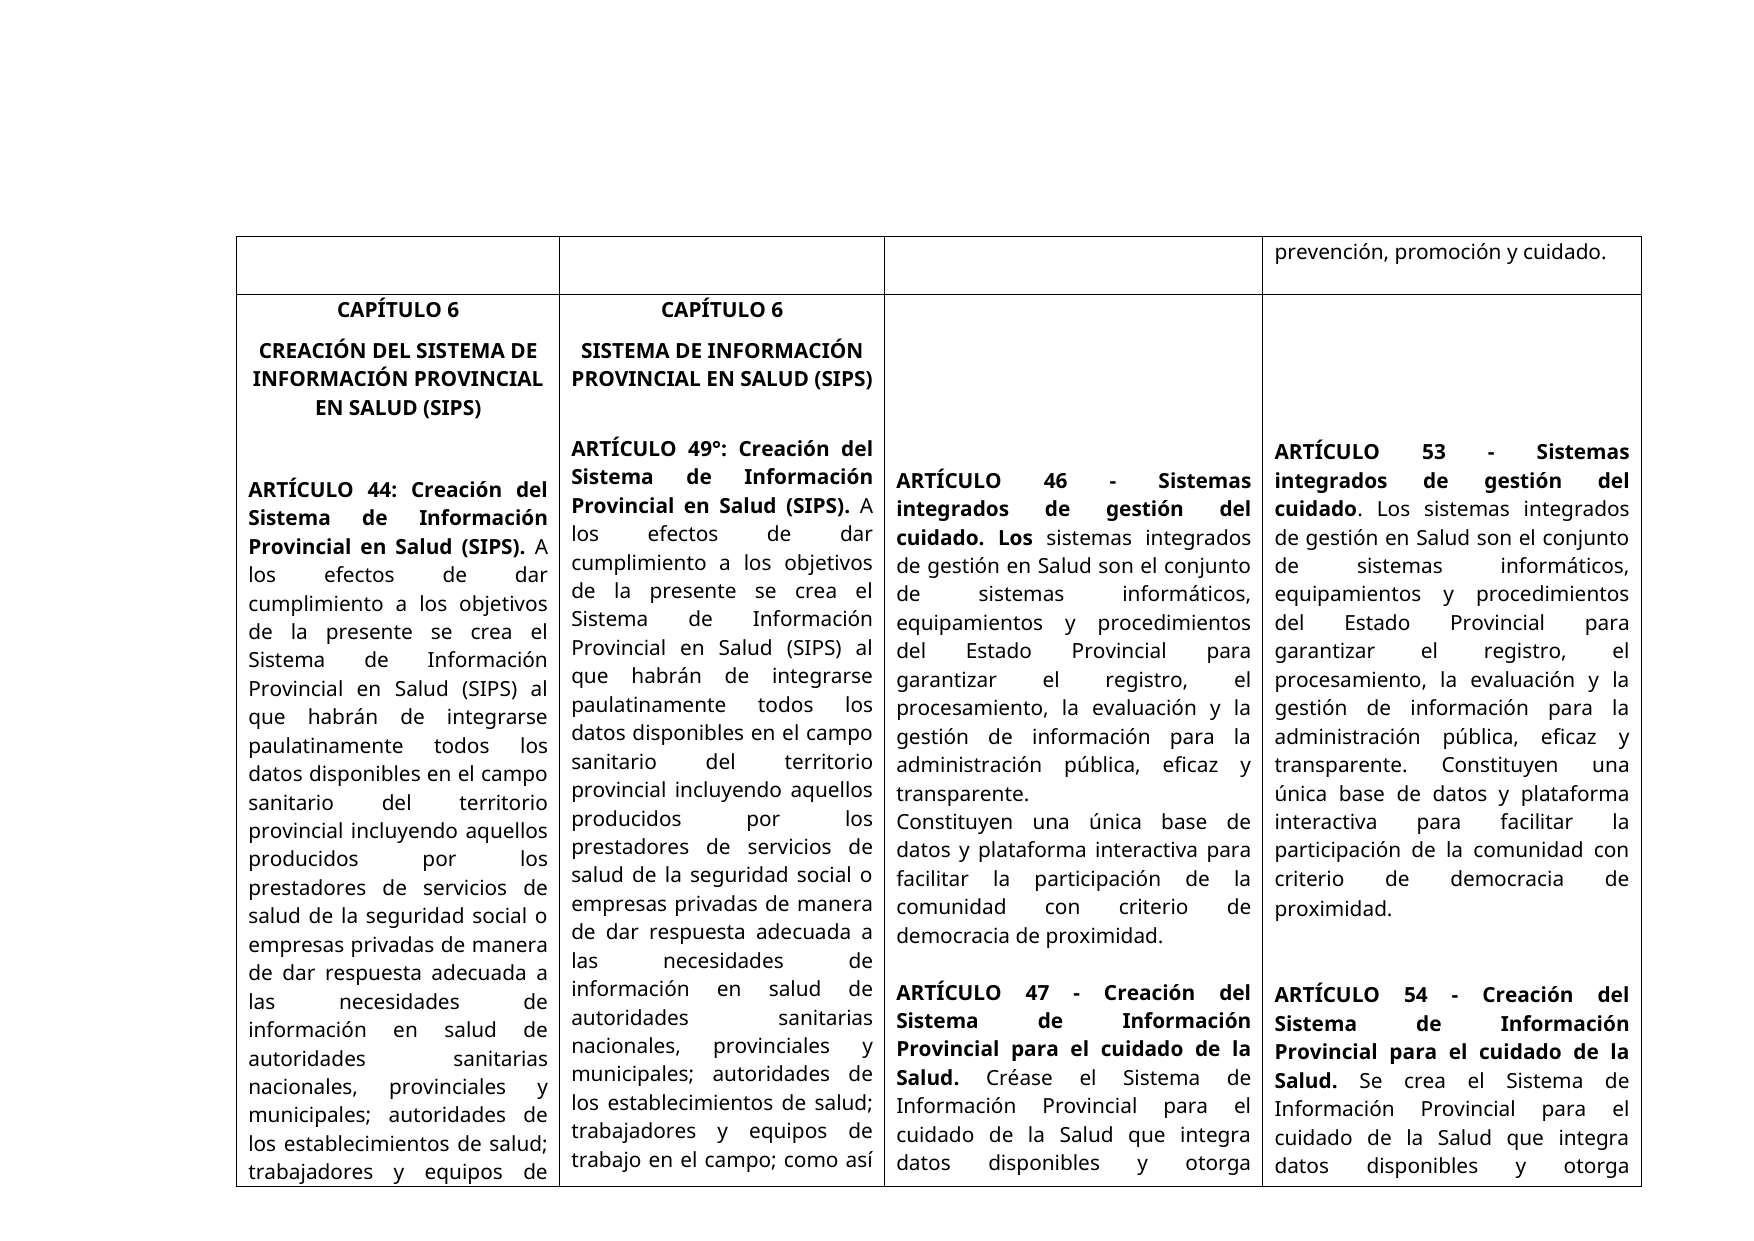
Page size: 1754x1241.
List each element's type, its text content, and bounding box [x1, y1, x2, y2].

table_cell [885, 237, 1262, 294]
table_cell [560, 237, 884, 294]
table_cell ARTÍCULO 46 - Sistemas integrados de gestión del cuidado. Los sistemas integrados de gestión en Salud son el conjunto de sistemas informáticos, equipamientos y procedimientos del Estado Provincial para garantizar el registro, el procesamiento, la evaluación y la gestión de información para la administración pública, eficaz y transparente. Constituyen una única base de datos y plataforma interactiva para facilitar la participación de la comunidad con criterio de democracia de proximidad. ARTÍCULO 47 - Creación del Sistema de Información Provincial para el cuidado de la Salud. Créase el Sistema de Información Provincial para el cuidado de la Salud que integra datos disponibles y otorga [885, 295, 1262, 1186]
table_cell prevención, promoción y cuidado. [1263, 237, 1641, 294]
table_cell [237, 237, 559, 294]
table_cell CAPÍTULO 6 CREACIÓN DEL SISTEMA DE INFORMACIÓN PROVINCIAL EN SALUD (SIPS) ARTÍCULO 44: Creación del Sistema de Información Provincial en Salud (SIPS). A los efectos de dar cumplimiento a los objetivos de la presente se crea el Sistema de Información Provincial en Salud (SIPS) al que habrán de integrarse paulatinamente todos los datos disponibles en el campo sanitario del territorio provincial incluyendo aquellos producidos por los prestadores de servicios de salud de la seguridad social o empresas privadas de manera de dar respuesta adecuada a las necesidades de información en salud de autoridades sanitarias nacionales, provinciales y municipales; autoridades de los establecimientos de salud; trabajadores y equipos de [237, 295, 559, 1186]
table_cell ARTÍCULO 53 - Sistemas integrados de gestión del cuidado. Los sistemas integrados de gestión en Salud son el conjunto de sistemas informáticos, equipamientos y procedimientos del Estado Provincial para garantizar el registro, el procesamiento, la evaluación y la gestión de información para la administración pública, eficaz y transparente. Constituyen una única base de datos y plataforma interactiva para facilitar la participación de la comunidad con criterio de democracia de proximidad. ARTÍCULO 54 - Creación del Sistema de Información Provincial para el cuidado de la Salud. Se crea el Sistema de Información Provincial para el cuidado de la Salud que integra datos disponibles y otorga [1263, 295, 1641, 1186]
table_cell CAPÍTULO 6 SISTEMA DE INFORMACIÓN PROVINCIAL EN SALUD (SIPS) ARTÍCULO 49°: Creación del Sistema de Información Provincial en Salud (SIPS). A los efectos de dar cumplimiento a los objetivos de la presente se crea el Sistema de Información Provincial en Salud (SIPS) al que habrán de integrarse paulatinamente todos los datos disponibles en el campo sanitario del territorio provincial incluyendo aquellos producidos por los prestadores de servicios de salud de la seguridad social o empresas privadas de manera de dar respuesta adecuada a las necesidades de información en salud de autoridades sanitarias nacionales, provinciales y municipales; autoridades de los establecimientos de salud; trabajadores y equipos de trabajo en el campo; como así [560, 295, 884, 1186]
